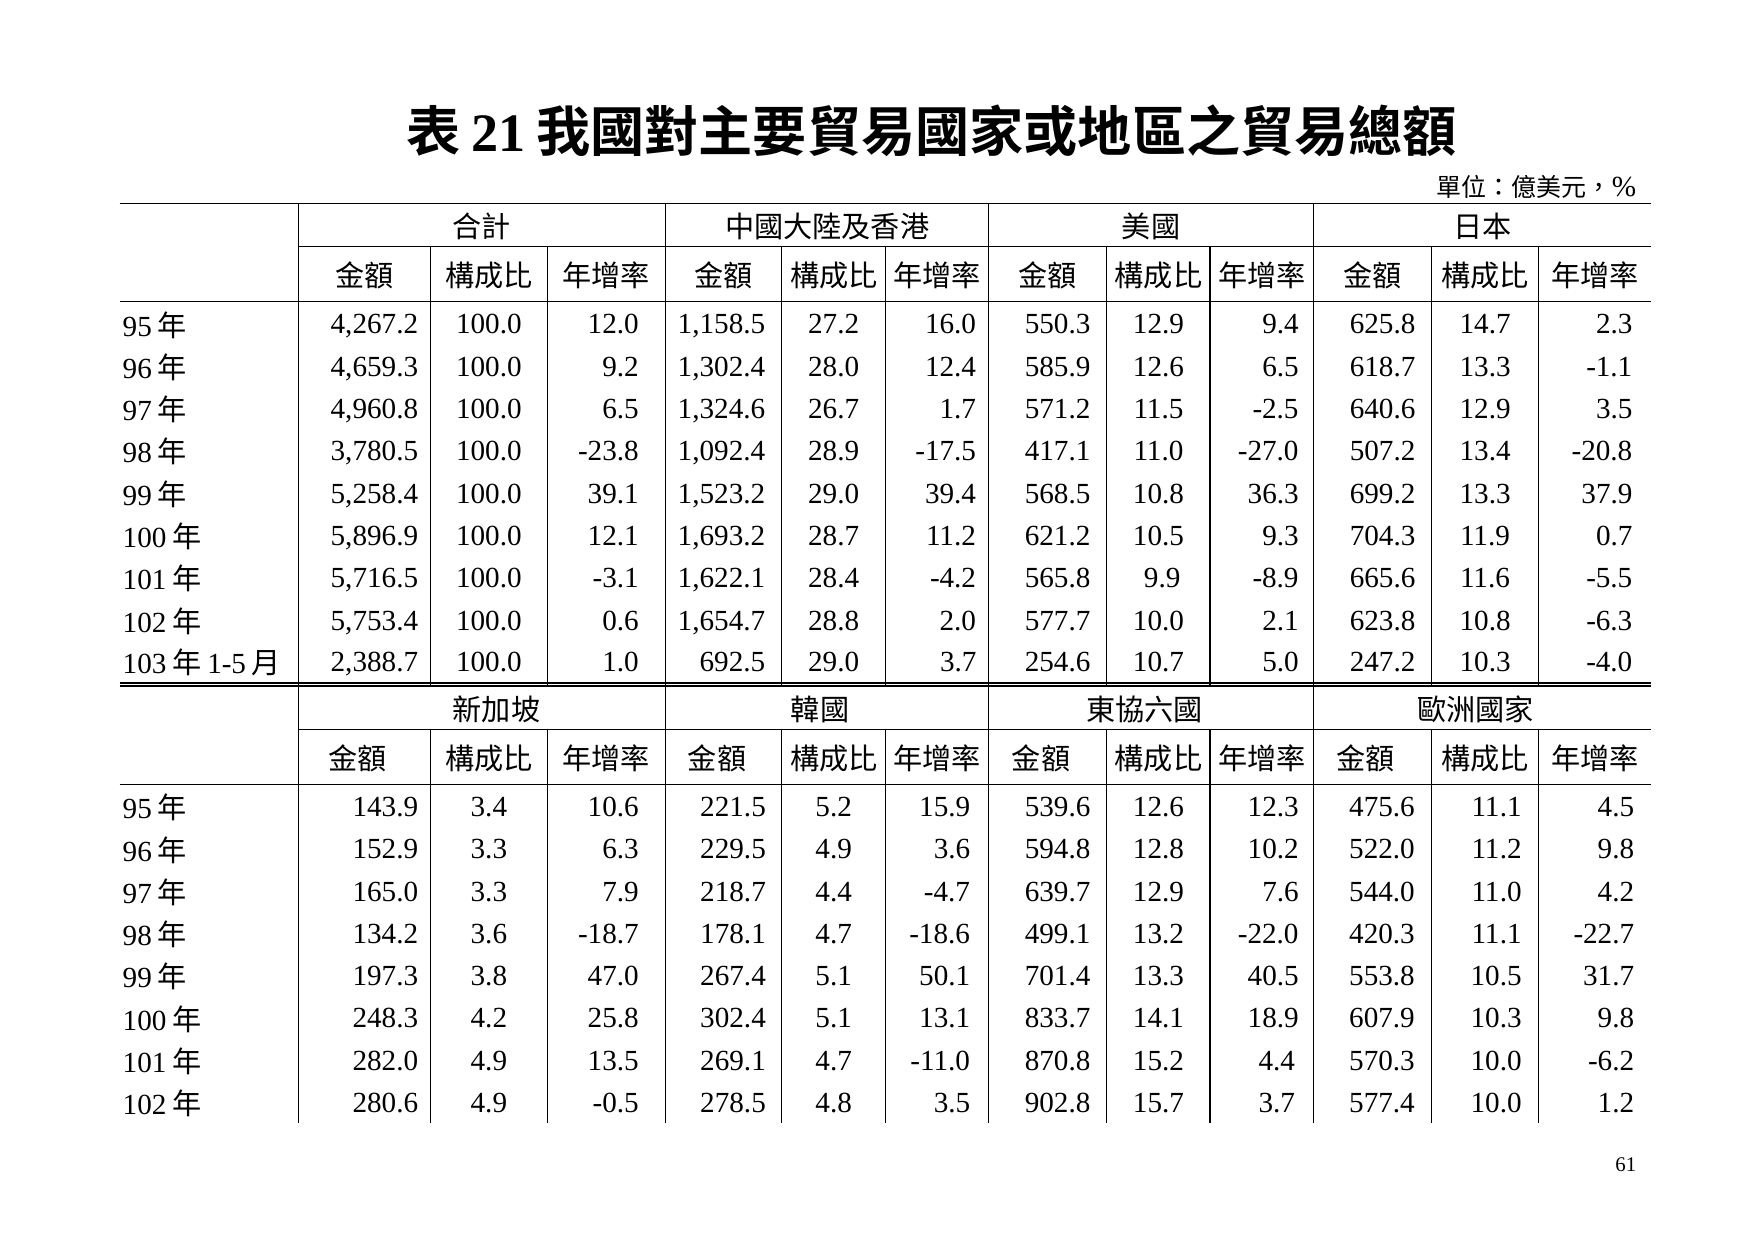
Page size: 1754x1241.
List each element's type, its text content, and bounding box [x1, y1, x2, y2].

table_cell 3.3 [431, 869, 547, 912]
table_cell 902.8 [989, 1081, 1106, 1123]
table_cell 4.2 [431, 996, 547, 1038]
table_cell 10.0 [1432, 1081, 1538, 1123]
table_cell 9.8 [1539, 827, 1651, 869]
table_cell 1,092.4 [666, 429, 781, 471]
table_cell 構成比 [782, 247, 885, 301]
table_cell 99年 [120, 954, 298, 996]
table_cell 12.6 [1107, 345, 1209, 387]
table_cell -17.5 [886, 429, 988, 471]
table_cell 47.0 [548, 954, 665, 996]
table_cell 98年 [120, 429, 298, 471]
table_cell 577.4 [1314, 1081, 1431, 1123]
table_cell 833.7 [989, 996, 1106, 1038]
table_cell -4.7 [886, 869, 988, 912]
table_cell 100.0 [431, 598, 547, 641]
table_cell 50.1 [886, 954, 988, 996]
table_header 合計 [299, 204, 665, 246]
table_cell 4.7 [782, 912, 885, 954]
table_cell 9.2 [548, 345, 665, 387]
table_cell 2.1 [1211, 598, 1313, 641]
table_cell 14.7 [1432, 302, 1538, 344]
table_cell 1,324.6 [666, 387, 781, 429]
table_cell 248.3 [299, 996, 430, 1038]
table_cell 7.9 [548, 869, 665, 912]
table_cell 4,960.8 [299, 387, 430, 429]
table_cell 4.9 [782, 827, 885, 869]
table_cell 新加坡 [299, 687, 665, 728]
table_cell 13.2 [1107, 912, 1209, 954]
table_cell 1,622.1 [666, 556, 781, 598]
table_cell -23.8 [548, 429, 665, 471]
table_cell 640.6 [1314, 387, 1431, 429]
table_cell 665.6 [1314, 556, 1431, 598]
table_cell 625.8 [1314, 302, 1431, 344]
table_cell 565.8 [989, 556, 1106, 598]
table_cell 10.8 [1432, 598, 1538, 641]
table_cell -6.3 [1539, 598, 1651, 641]
table_cell 152.9 [299, 827, 430, 869]
table_cell 4.4 [1211, 1039, 1313, 1081]
table_cell 10.0 [1107, 598, 1209, 641]
table_cell 年增率 [548, 247, 665, 301]
table_cell 3.5 [1539, 387, 1651, 429]
table_cell 553.8 [1314, 954, 1431, 996]
table_cell 100.0 [431, 387, 547, 429]
table_cell -6.2 [1539, 1039, 1651, 1081]
table_cell 100.0 [431, 641, 547, 682]
table_cell 475.6 [1314, 785, 1431, 827]
table_cell 571.2 [989, 387, 1106, 429]
table_cell 568.5 [989, 471, 1106, 514]
table_cell -4.2 [886, 556, 988, 598]
table_cell 構成比 [1107, 730, 1209, 784]
table_cell 100.0 [431, 514, 547, 556]
table_cell 4,659.3 [299, 345, 430, 387]
table_header 美國 [989, 204, 1313, 246]
table_cell 構成比 [1107, 247, 1209, 301]
table_cell 267.4 [666, 954, 781, 996]
table_cell 10.6 [548, 785, 665, 827]
table_cell 623.8 [1314, 598, 1431, 641]
table_cell 4.5 [1539, 785, 1651, 827]
table_cell 585.9 [989, 345, 1106, 387]
table_cell -5.5 [1539, 556, 1651, 598]
table_cell 97年 [120, 869, 298, 912]
table_cell 13.3 [1432, 471, 1538, 514]
table_cell 539.6 [989, 785, 1106, 827]
table_cell 103年1-5月 [120, 641, 298, 682]
table_cell 40.5 [1211, 954, 1313, 996]
table_cell 9.4 [1211, 302, 1313, 344]
table_cell 10.2 [1211, 827, 1313, 869]
text 單位：億美元，% [118, 167, 1636, 203]
table_cell 13.5 [548, 1039, 665, 1081]
table_cell 5,896.9 [299, 514, 430, 556]
table_cell 金額 [989, 247, 1106, 301]
table_cell 金額 [666, 247, 781, 301]
table_cell 12.0 [548, 302, 665, 344]
table_cell -27.0 [1211, 429, 1313, 471]
table_cell 29.0 [782, 471, 885, 514]
table_cell 36.3 [1211, 471, 1313, 514]
table_cell 37.9 [1539, 471, 1651, 514]
table_cell 13.4 [1432, 429, 1538, 471]
table_cell 570.3 [1314, 1039, 1431, 1081]
table_cell 3.6 [431, 912, 547, 954]
table_cell -2.5 [1211, 387, 1313, 429]
table_cell 年增率 [548, 730, 665, 784]
table_cell 280.6 [299, 1081, 430, 1123]
table_cell 97年 [120, 387, 298, 429]
table_cell [120, 246, 298, 301]
table_cell -1.1 [1539, 345, 1651, 387]
table_cell 10.7 [1107, 641, 1209, 682]
table_cell 10.5 [1432, 954, 1538, 996]
table_cell 39.4 [886, 471, 988, 514]
table_cell 4.4 [782, 869, 885, 912]
table_cell 構成比 [431, 730, 547, 784]
table_cell 12.9 [1107, 302, 1209, 344]
table_cell 607.9 [1314, 996, 1431, 1038]
table_cell 95年 [120, 302, 298, 344]
table_cell 10.3 [1432, 996, 1538, 1038]
table_cell 13.3 [1107, 954, 1209, 996]
table_cell 100.0 [431, 556, 547, 598]
table_cell 金額 [299, 247, 430, 301]
table_cell 3.6 [886, 827, 988, 869]
table_cell 100年 [120, 514, 298, 556]
table_cell 9.9 [1107, 556, 1209, 598]
table_cell 870.8 [989, 1039, 1106, 1081]
table_cell 構成比 [782, 730, 885, 784]
table_cell 28.4 [782, 556, 885, 598]
table_cell 15.2 [1107, 1039, 1209, 1081]
table_cell 1.0 [548, 641, 665, 682]
table_cell 507.2 [1314, 429, 1431, 471]
table_cell 101年 [120, 556, 298, 598]
table_cell 522.0 [1314, 827, 1431, 869]
table_cell 26.7 [782, 387, 885, 429]
table_cell 韓國 [666, 687, 988, 728]
table_cell 31.7 [1539, 954, 1651, 996]
table_cell 143.9 [299, 785, 430, 827]
table_cell 14.1 [1107, 996, 1209, 1038]
table_cell 302.4 [666, 996, 781, 1038]
table_cell 5,716.5 [299, 556, 430, 598]
table_cell 11.2 [1432, 827, 1538, 869]
table_cell 28.7 [782, 514, 885, 556]
table_cell 100.0 [431, 345, 547, 387]
table_cell 27.2 [782, 302, 885, 344]
table_cell 2,388.7 [299, 641, 430, 682]
table_cell 98年 [120, 912, 298, 954]
table_cell 1.7 [886, 387, 988, 429]
table_cell 12.6 [1107, 785, 1209, 827]
table_cell 1,523.2 [666, 471, 781, 514]
table_cell 7.6 [1211, 869, 1313, 912]
table_cell 16.0 [886, 302, 988, 344]
table_cell 165.0 [299, 869, 430, 912]
table_cell 金額 [1314, 730, 1431, 784]
table_cell 499.1 [989, 912, 1106, 954]
table_cell -4.0 [1539, 641, 1651, 682]
table_cell 100年 [120, 996, 298, 1038]
table_cell 12.9 [1432, 387, 1538, 429]
table_cell -22.0 [1211, 912, 1313, 954]
table_cell 197.3 [299, 954, 430, 996]
table_header 中國大陸及香港 [666, 204, 988, 246]
table_cell 1,654.7 [666, 598, 781, 641]
table_cell 1,693.2 [666, 514, 781, 556]
table_cell 701.4 [989, 954, 1106, 996]
table_cell 3.7 [886, 641, 988, 682]
table_cell 218.7 [666, 869, 781, 912]
table_cell 11.1 [1432, 912, 1538, 954]
table_cell 699.2 [1314, 471, 1431, 514]
table_cell 3.4 [431, 785, 547, 827]
table_cell 5.1 [782, 996, 885, 1038]
table_cell 4.7 [782, 1039, 885, 1081]
table_cell 5.2 [782, 785, 885, 827]
table_cell 6.5 [548, 387, 665, 429]
table_cell 550.3 [989, 302, 1106, 344]
table_cell 11.2 [886, 514, 988, 556]
table_cell 544.0 [1314, 869, 1431, 912]
table_cell 金額 [989, 730, 1106, 784]
table_cell 178.1 [666, 912, 781, 954]
table_cell 年增率 [886, 247, 988, 301]
table_cell 254.6 [989, 641, 1106, 682]
table_cell 96年 [120, 827, 298, 869]
table_cell 5,753.4 [299, 598, 430, 641]
table_cell 18.9 [1211, 996, 1313, 1038]
table_cell 134.2 [299, 912, 430, 954]
table_cell 417.1 [989, 429, 1106, 471]
table_cell 4.9 [431, 1081, 547, 1123]
table_cell -20.8 [1539, 429, 1651, 471]
table_cell [120, 687, 298, 728]
table_cell 6.3 [548, 827, 665, 869]
table_cell 10.5 [1107, 514, 1209, 556]
table_cell 12.4 [886, 345, 988, 387]
table_cell 3.3 [431, 827, 547, 869]
table_cell 100.0 [431, 429, 547, 471]
table_cell 1,302.4 [666, 345, 781, 387]
table_cell 102年 [120, 1081, 298, 1123]
table_cell 11.0 [1107, 429, 1209, 471]
table_cell 4.8 [782, 1081, 885, 1123]
table_cell 96年 [120, 345, 298, 387]
table_cell 621.2 [989, 514, 1106, 556]
table_cell 25.8 [548, 996, 665, 1038]
table_cell 229.5 [666, 827, 781, 869]
table_cell 構成比 [1432, 730, 1538, 784]
table_cell 4,267.2 [299, 302, 430, 344]
table_cell 12.8 [1107, 827, 1209, 869]
table_cell 101年 [120, 1039, 298, 1081]
table_cell 4.9 [431, 1039, 547, 1081]
table_cell 歐洲國家 [1314, 687, 1651, 728]
table_cell 269.1 [666, 1039, 781, 1081]
table_cell 5.1 [782, 954, 885, 996]
table_cell 10.8 [1107, 471, 1209, 514]
table_cell 28.0 [782, 345, 885, 387]
table_cell 100.0 [431, 302, 547, 344]
table_cell 12.1 [548, 514, 665, 556]
table_header 日本 [1314, 204, 1651, 246]
table_cell 3.8 [431, 954, 547, 996]
table_cell -18.7 [548, 912, 665, 954]
table_cell 年增率 [886, 730, 988, 784]
table_header [120, 204, 298, 246]
table_cell 年增率 [1211, 730, 1313, 784]
table_cell 29.0 [782, 641, 885, 682]
table_cell 221.5 [666, 785, 781, 827]
table_cell [120, 729, 298, 784]
table_cell 2.0 [886, 598, 988, 641]
table_cell 1.2 [1539, 1081, 1651, 1123]
table_cell 11.1 [1432, 785, 1538, 827]
table_cell 5.0 [1211, 641, 1313, 682]
table_cell 100.0 [431, 471, 547, 514]
table_cell 13.1 [886, 996, 988, 1038]
table_cell 年增率 [1211, 247, 1313, 301]
table_cell 6.5 [1211, 345, 1313, 387]
table_cell 247.2 [1314, 641, 1431, 682]
table_cell 9.3 [1211, 514, 1313, 556]
table_cell 28.9 [782, 429, 885, 471]
table_cell 1,158.5 [666, 302, 781, 344]
table_cell 704.3 [1314, 514, 1431, 556]
table_cell 5,258.4 [299, 471, 430, 514]
table_cell 102年 [120, 598, 298, 641]
text 表21我國對主要貿易國家或地區之貿易總額 [118, 88, 1636, 167]
table_cell 4.2 [1539, 869, 1651, 912]
table_cell 95年 [120, 785, 298, 827]
table_cell 金額 [1314, 247, 1431, 301]
table_cell 12.3 [1211, 785, 1313, 827]
table_cell 639.7 [989, 869, 1106, 912]
table_cell 577.7 [989, 598, 1106, 641]
table_cell 39.1 [548, 471, 665, 514]
table_cell -18.6 [886, 912, 988, 954]
table_cell 構成比 [1432, 247, 1538, 301]
table_cell 13.3 [1432, 345, 1538, 387]
table_cell 10.3 [1432, 641, 1538, 682]
table_cell 28.8 [782, 598, 885, 641]
table_cell 420.3 [1314, 912, 1431, 954]
table_cell 12.9 [1107, 869, 1209, 912]
table_cell 692.5 [666, 641, 781, 682]
table_cell 年增率 [1539, 247, 1651, 301]
table_cell 594.8 [989, 827, 1106, 869]
table_cell 15.9 [886, 785, 988, 827]
table_cell 9.8 [1539, 996, 1651, 1038]
table_cell -3.1 [548, 556, 665, 598]
table_cell -11.0 [886, 1039, 988, 1081]
table_cell 282.0 [299, 1039, 430, 1081]
table_cell 東協六國 [989, 687, 1313, 728]
table_cell 0.7 [1539, 514, 1651, 556]
table_cell 15.7 [1107, 1081, 1209, 1123]
table_cell 11.5 [1107, 387, 1209, 429]
table_cell 278.5 [666, 1081, 781, 1123]
table_cell 99年 [120, 471, 298, 514]
table_cell 11.0 [1432, 869, 1538, 912]
table_cell -22.7 [1539, 912, 1651, 954]
table_cell -0.5 [548, 1081, 665, 1123]
table_cell -8.9 [1211, 556, 1313, 598]
table_cell 11.9 [1432, 514, 1538, 556]
table_cell 10.0 [1432, 1039, 1538, 1081]
table_cell 0.6 [548, 598, 665, 641]
table_cell 11.6 [1432, 556, 1538, 598]
table_cell 構成比 [431, 247, 547, 301]
table_cell 金額 [666, 730, 781, 784]
table_cell 3,780.5 [299, 429, 430, 471]
table_cell 618.7 [1314, 345, 1431, 387]
table_cell 年增率 [1539, 730, 1651, 784]
table_cell 3.7 [1211, 1081, 1313, 1123]
table_cell 金額 [299, 730, 430, 784]
table_cell 3.5 [886, 1081, 988, 1123]
table_cell 2.3 [1539, 302, 1651, 344]
